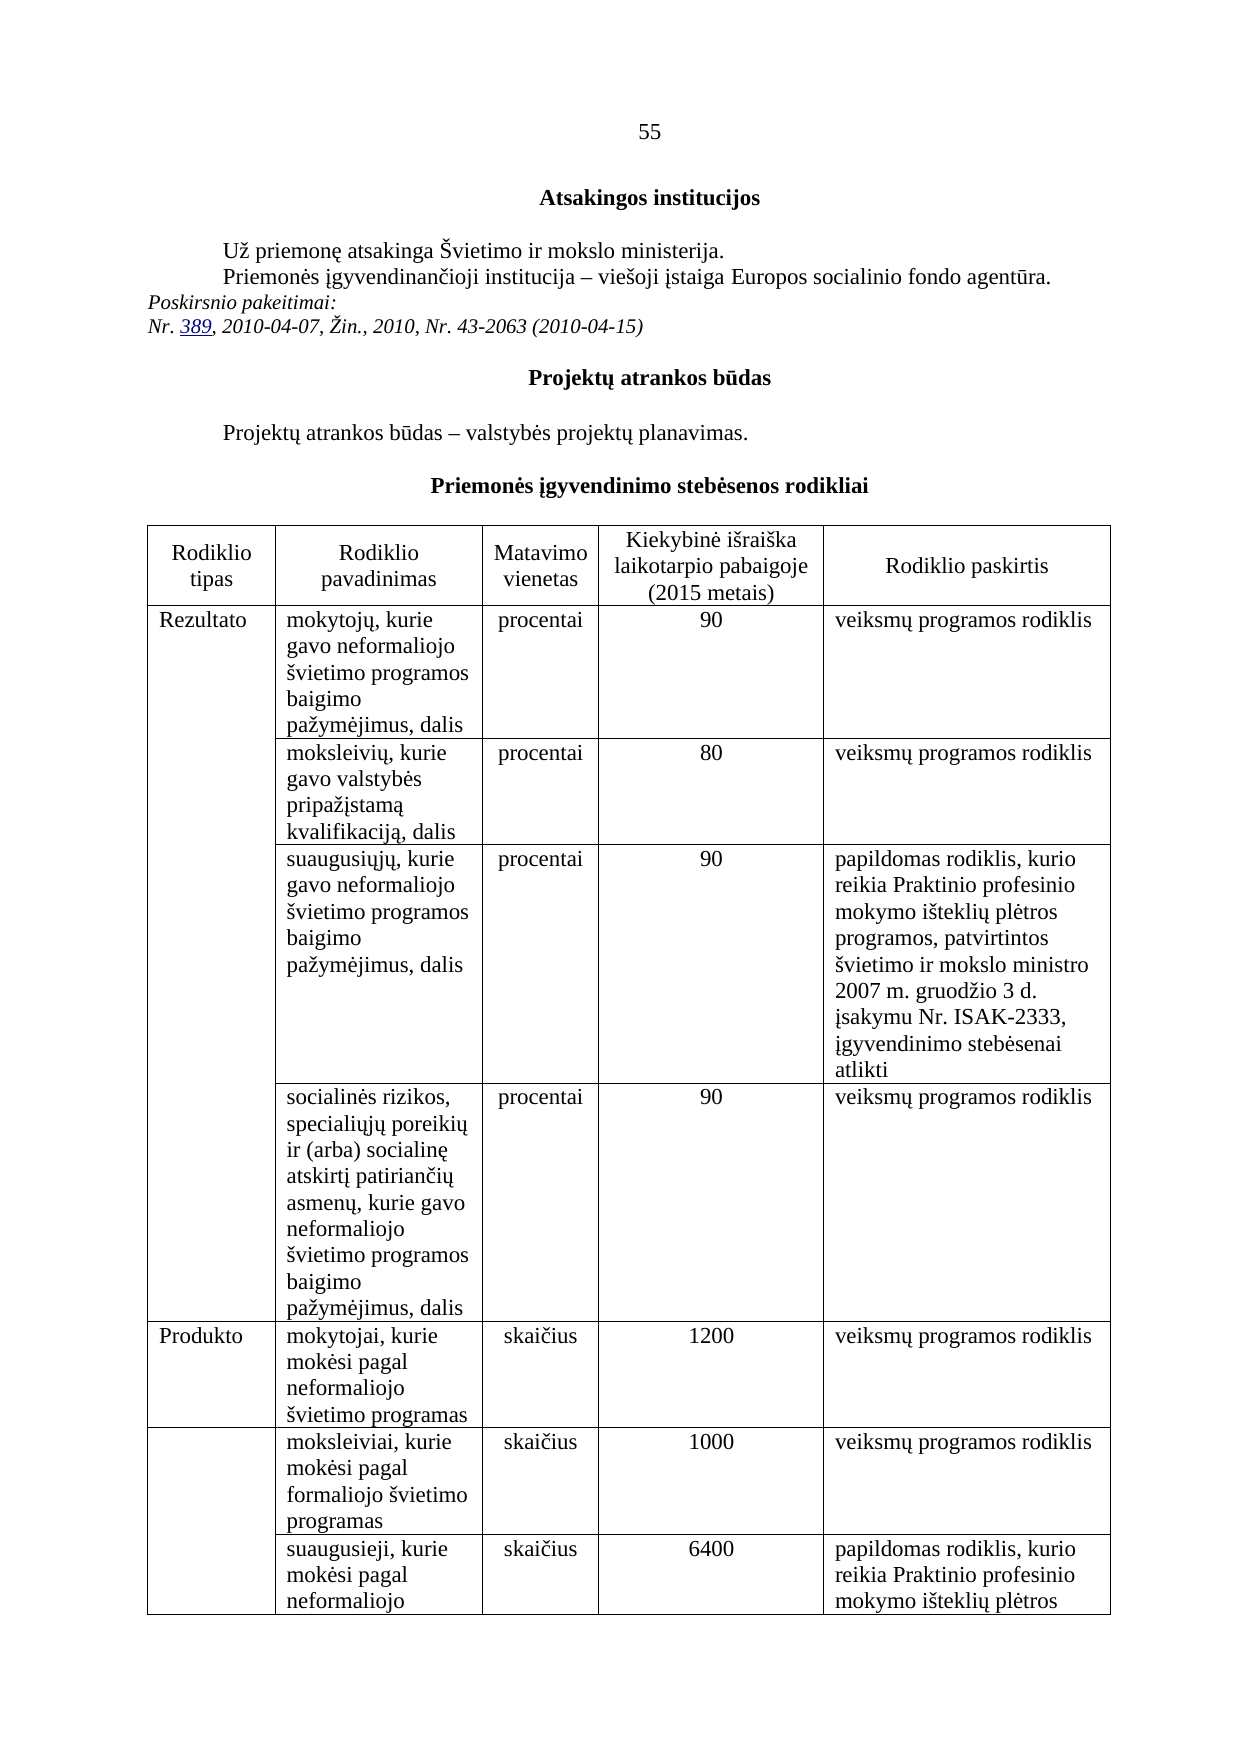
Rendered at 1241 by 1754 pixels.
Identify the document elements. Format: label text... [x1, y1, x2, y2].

table_cell 90 [599, 606, 823, 738]
table_cell socialinės rizikos, specialiųjų poreikių ir (arba) socialinę atskirtį patiriančių asmenų, kurie gavo neformaliojo švietimo programos baigimo pažymėjimus, dalis [276, 1084, 482, 1321]
table_cell papildomas rodiklis, kurio reikia Praktinio profesinio mokymo išteklių plėtros [824, 1535, 1110, 1614]
table_cell skaičius [483, 1535, 598, 1614]
table_cell Produkto [148, 1322, 275, 1427]
table_cell skaičius [483, 1428, 598, 1533]
text Projektų atrankos būdas [148, 364, 1152, 391]
table_cell procentai [483, 739, 598, 844]
table_cell veiksmų programos rodiklis [824, 739, 1110, 844]
table_header Kiekybinė išraiška laikotarpio pabaigoje (2015 metais) [599, 526, 823, 605]
table_header Rodiklio tipas [148, 526, 275, 605]
table_cell 90 [599, 1084, 823, 1321]
table_cell mokytojų, kurie gavo neformaliojo švietimo programos baigimo pažymėjimus, dalis [276, 606, 482, 738]
table_header Rodiklio paskirtis [824, 526, 1110, 605]
table_cell procentai [483, 1084, 598, 1321]
table_cell Rezultato [148, 606, 275, 1321]
text Atsakingos institucijos [148, 184, 1152, 211]
table_cell [148, 1428, 275, 1614]
table_cell moksleiviai, kurie mokėsi pagal formaliojo švietimo programas [276, 1428, 482, 1533]
table_cell veiksmų programos rodiklis [824, 606, 1110, 738]
text Nr. 389, 2010-04-07, Žin., 2010, Nr. 43-2063 (2010-04-15) [148, 314, 1152, 338]
table_cell papildomas rodiklis, kurio reikia Praktinio profesinio mokymo išteklių plėtros programos, patvirtintos švietimo ir mokslo ministro 2007 m. gruodžio 3 d. įsakymu Nr. ISAK-2333, įgyvendinimo stebėsenai atlikti [824, 845, 1110, 1082]
text Už priemonę atsakinga Švietimo ir mokslo ministerija. [148, 237, 1152, 263]
table_cell 1200 [599, 1322, 823, 1427]
table_cell procentai [483, 606, 598, 738]
table_header Rodiklio pavadinimas [276, 526, 482, 605]
table_cell veiksmų programos rodiklis [824, 1428, 1110, 1533]
table_cell mokytojai, kurie mokėsi pagal neformaliojo švietimo programas [276, 1322, 482, 1427]
table_cell moksleivių, kurie gavo valstybės pripažįstamą kvalifikaciją, dalis [276, 739, 482, 844]
text Priemonės įgyvendinimo stebėsenos rodikliai [148, 472, 1152, 498]
table_cell 1000 [599, 1428, 823, 1533]
table_cell suaugusieji, kurie mokėsi pagal neformaliojo [276, 1535, 482, 1614]
table_cell 90 [599, 845, 823, 1082]
table_cell skaičius [483, 1322, 598, 1427]
table_cell veiksmų programos rodiklis [824, 1084, 1110, 1321]
table_cell veiksmų programos rodiklis [824, 1322, 1110, 1427]
table_cell 6400 [599, 1535, 823, 1614]
table_cell procentai [483, 845, 598, 1082]
text Poskirsnio pakeitimai: [148, 290, 1152, 314]
table_header Matavimo vienetas [483, 526, 598, 605]
text Projektų atrankos būdas – valstybės projektų planavimas. [148, 419, 1152, 446]
table_cell suaugusiųjų, kurie gavo neformaliojo švietimo programos baigimo pažymėjimus, dalis [276, 845, 482, 1082]
table_cell 80 [599, 739, 823, 844]
text Priemonės įgyvendinančioji institucija – viešoji įstaiga Europos socialinio fondo agentūra. [148, 263, 1152, 290]
